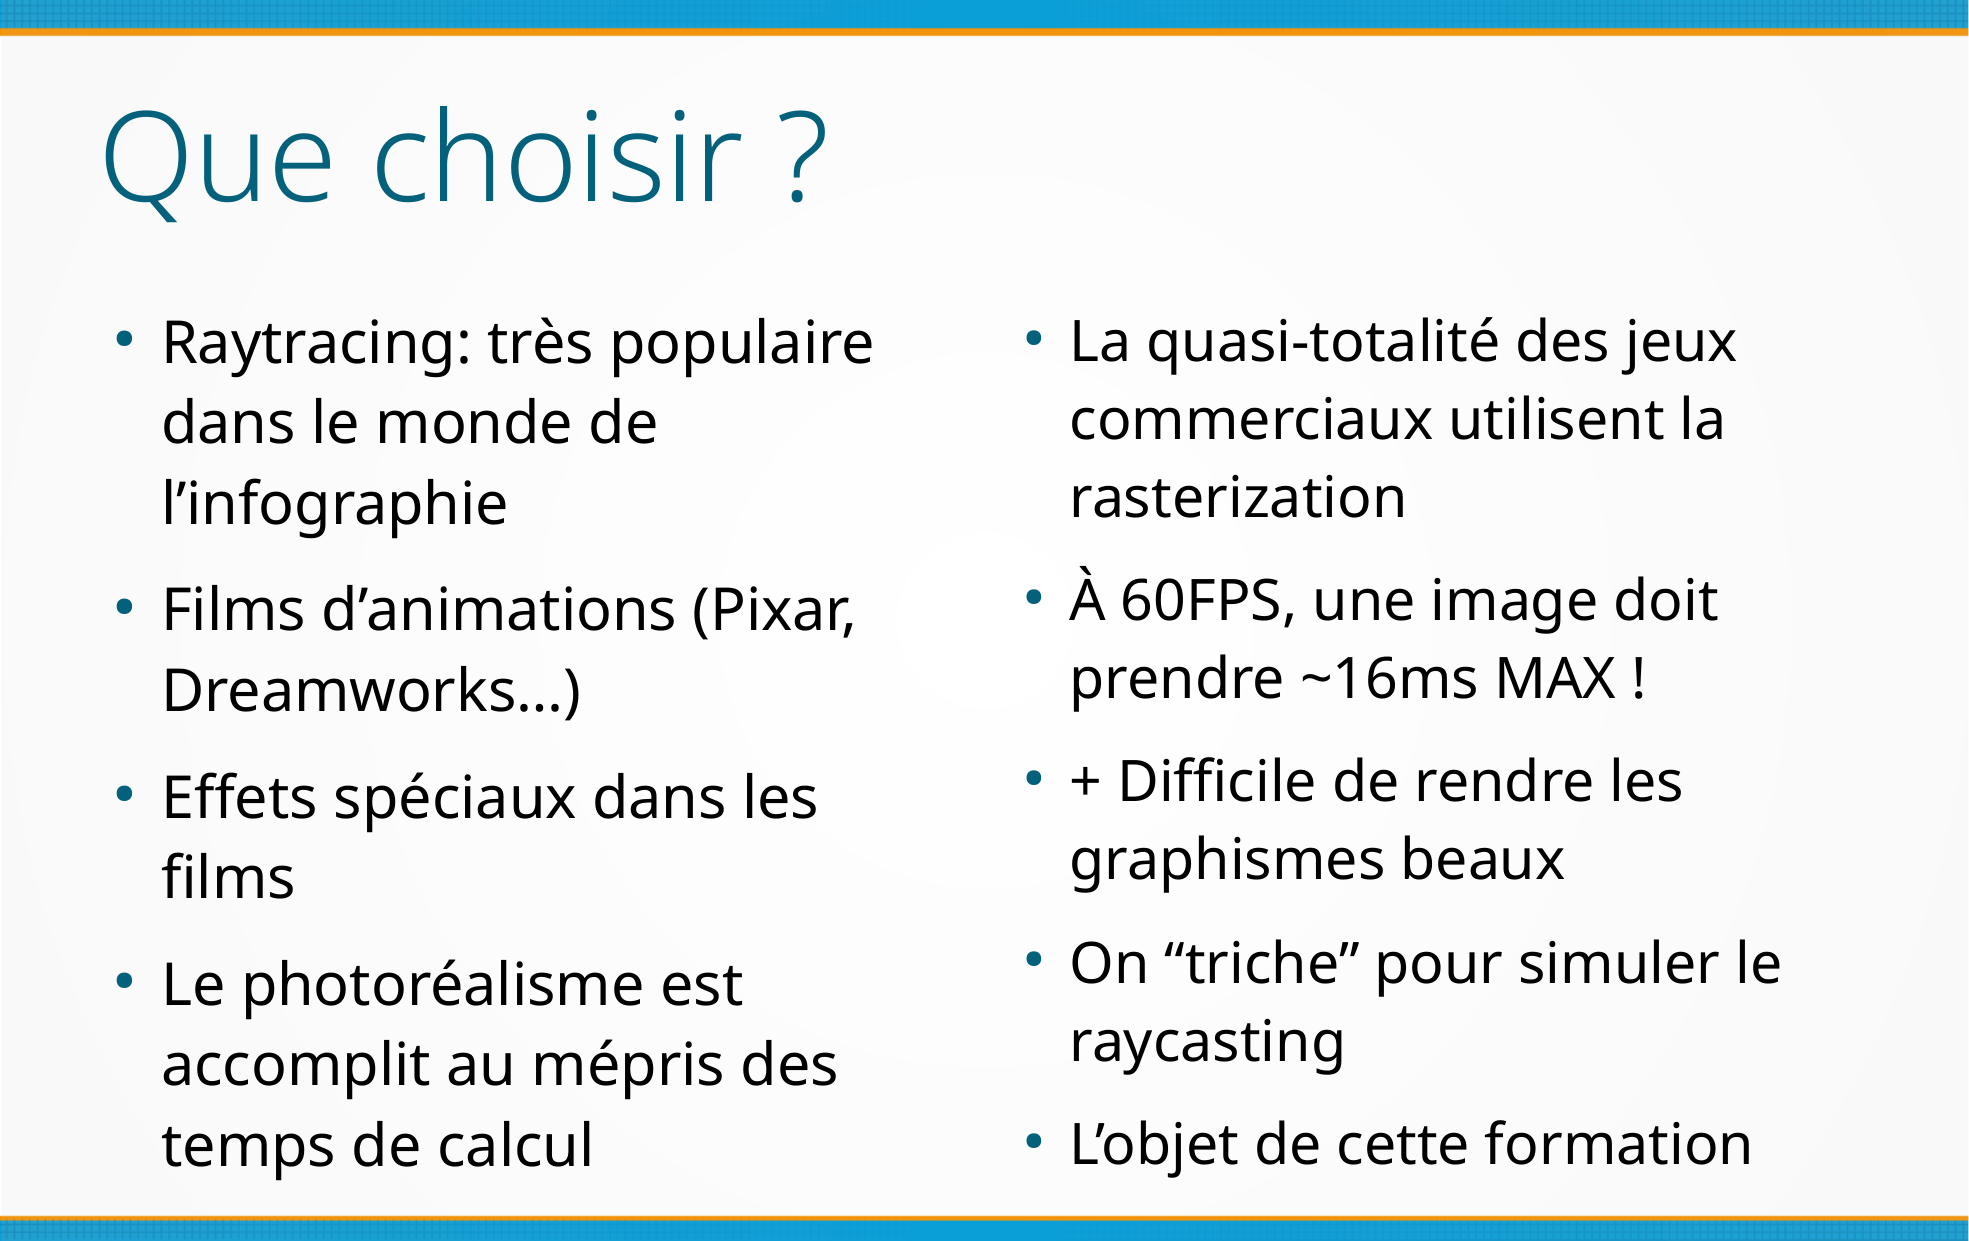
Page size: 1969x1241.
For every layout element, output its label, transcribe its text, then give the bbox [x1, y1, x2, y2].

title Que choisir ? [98, 49, 1870, 257]
list La quasi-totalité des jeux commerciaux utilisent la rasterization À 60FPS, une image doit prendre ~16ms MAX ! + Difficile de rendre les graphismes beaux On “triche” pour simuler le raycasting L’objet de cette formation [1008, 300, 1876, 1186]
list Raytracing: très populaire dans le monde de l’infographie Films d’animations (Pixar, Dreamworks…) Effets spéciaux dans les films Le photoréalisme est accomplit au mépris des temps de calcul [98, 300, 966, 1186]
picture [0, 0, 1969, 1241]
